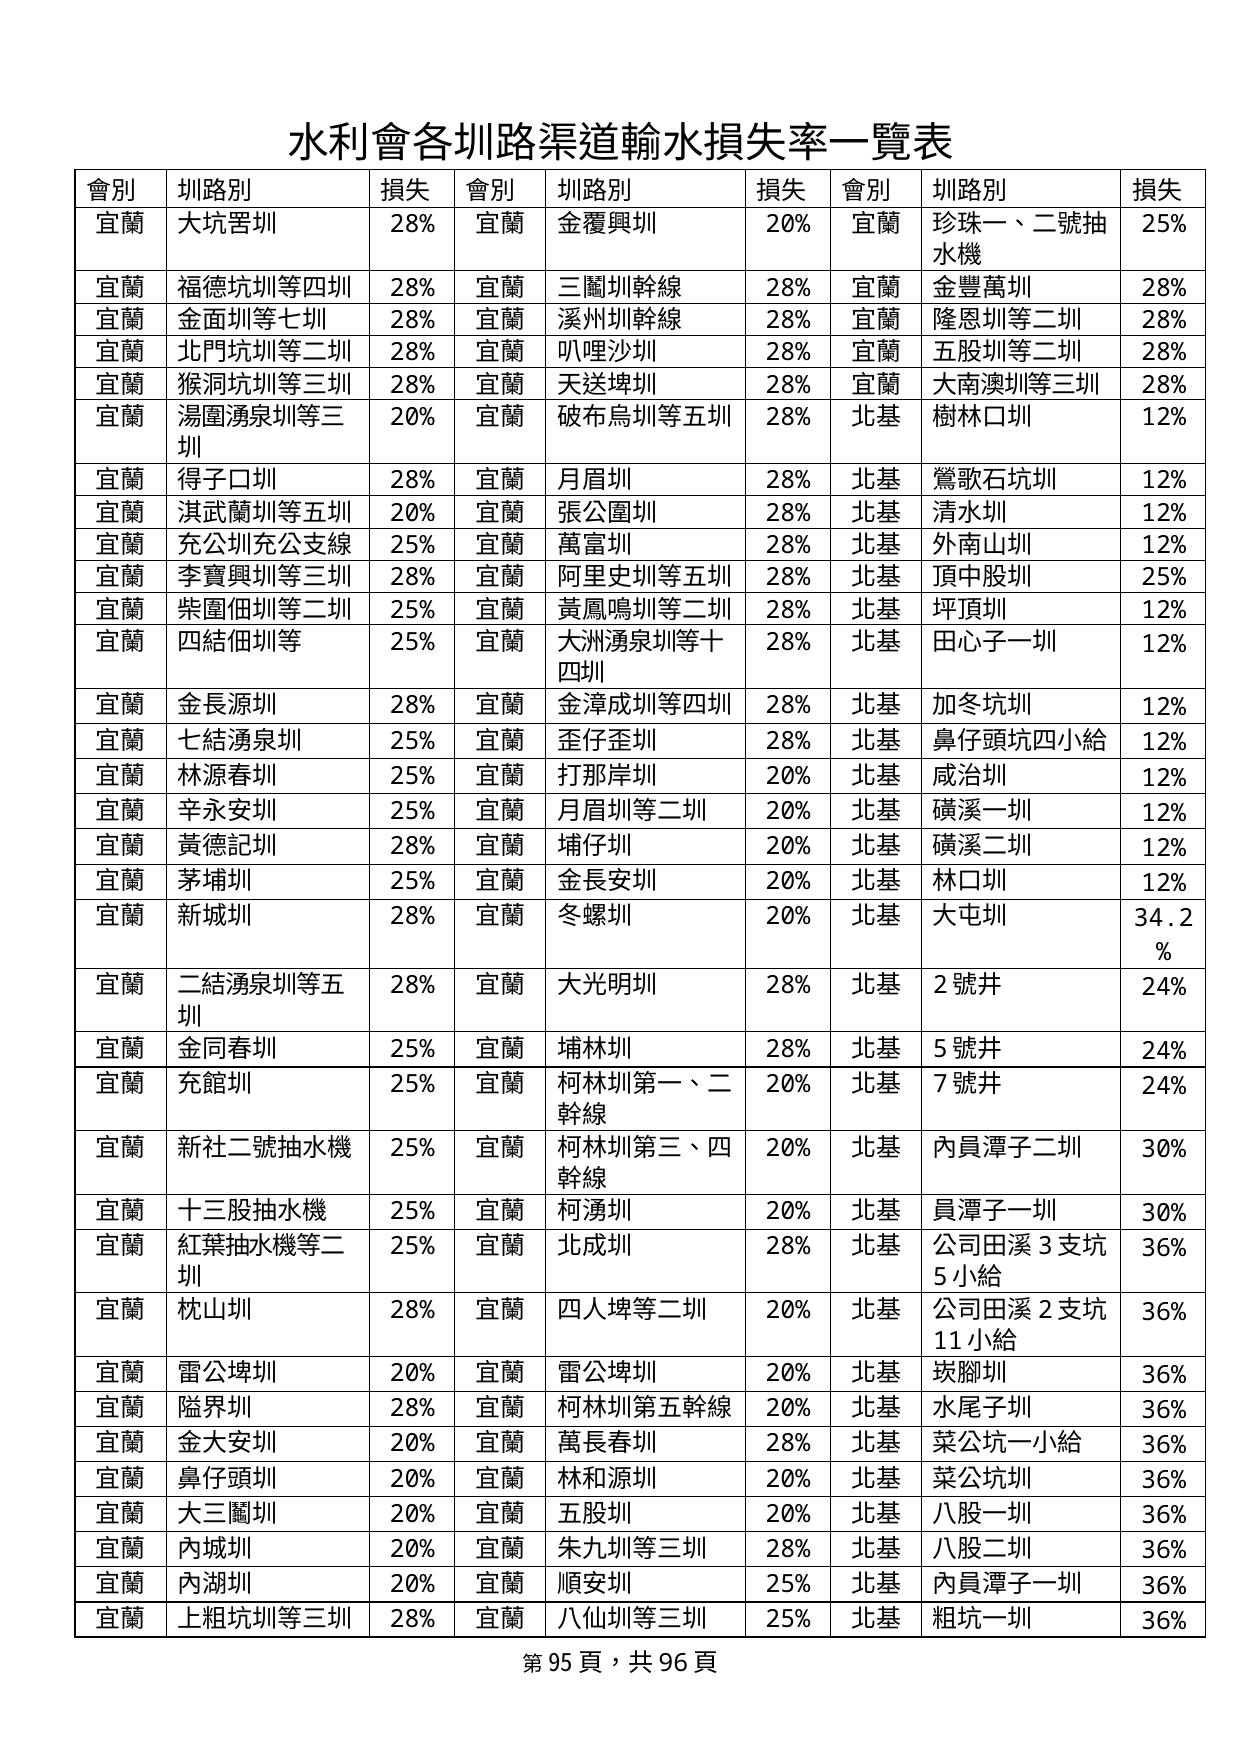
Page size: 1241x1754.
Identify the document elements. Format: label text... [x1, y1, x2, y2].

table_cell 20% [746, 1357, 830, 1391]
table_cell 宜蘭 [455, 1462, 545, 1496]
table_cell 宜蘭 [76, 529, 166, 560]
table_cell 林源春圳 [167, 759, 369, 793]
table_cell 25% [370, 865, 454, 898]
table_cell 宜蘭 [76, 829, 166, 863]
table_cell 北成圳 [546, 1230, 745, 1292]
table_cell 20% [746, 208, 830, 270]
table_cell 鼻仔頭圳 [167, 1462, 369, 1496]
table_cell 珍珠一、二號抽水機 [922, 208, 1120, 270]
table_cell 宜蘭 [455, 593, 545, 624]
table_cell 柴圍佃圳等二圳 [167, 593, 369, 624]
table_cell 天送埤圳 [546, 368, 745, 399]
table_cell 28% [1121, 304, 1205, 335]
table_cell 破布烏圳等五圳 [546, 400, 745, 463]
table_cell 宜蘭 [76, 1497, 166, 1531]
table_cell 上粗坑圳等三圳 [167, 1603, 369, 1636]
table_cell 北基 [831, 829, 921, 863]
table_cell 25% [370, 529, 454, 560]
table_cell 北基 [831, 1032, 921, 1066]
table_cell 湯圍湧泉圳等三圳 [167, 400, 369, 463]
table_cell 28% [370, 208, 454, 270]
table_cell 宜蘭 [455, 1357, 545, 1391]
table_cell 大屯圳 [922, 900, 1120, 968]
table_cell 北基 [831, 1131, 921, 1193]
table_cell 坪頂圳 [922, 593, 1120, 624]
table_cell 36% [1121, 1532, 1205, 1566]
table_cell 八股二圳 [922, 1532, 1120, 1566]
table_cell 36% [1121, 1357, 1205, 1391]
table_cell 內員潭子二圳 [922, 1131, 1120, 1193]
table_cell 北基 [831, 1068, 921, 1130]
table_cell 柯林圳第五幹線 [546, 1392, 745, 1426]
table_cell 北基 [831, 1357, 921, 1391]
table_cell 28% [370, 336, 454, 367]
table_cell 宜蘭 [76, 1567, 166, 1601]
table_cell 宜蘭 [455, 400, 545, 463]
table_cell 北基 [831, 464, 921, 495]
table_cell 12% [1121, 529, 1205, 560]
table_cell 36% [1121, 1497, 1205, 1531]
table_cell 宜蘭 [76, 794, 166, 828]
table_header 圳路別 [922, 170, 1120, 207]
table_cell 宜蘭 [76, 1293, 166, 1356]
table_cell 月眉圳 [546, 464, 745, 495]
table_cell 宜蘭 [455, 336, 545, 367]
table_cell 20% [746, 1131, 830, 1193]
table_cell 大光明圳 [546, 969, 745, 1031]
table_cell 宜蘭 [455, 689, 545, 723]
table_cell 36% [1121, 1567, 1205, 1601]
table_cell 宜蘭 [76, 1131, 166, 1193]
table_cell 田心子一圳 [922, 625, 1120, 688]
table_cell 宜蘭 [455, 496, 545, 527]
table_cell 宜蘭 [455, 1131, 545, 1193]
table_cell 大三鬮圳 [167, 1497, 369, 1531]
table_cell 宜蘭 [76, 561, 166, 592]
table_cell 黃鳳鳴圳等二圳 [546, 593, 745, 624]
table_cell 20% [746, 1195, 830, 1228]
table_cell 宜蘭 [76, 1532, 166, 1566]
table_cell 28% [370, 969, 454, 1031]
table_cell 宜蘭 [455, 1293, 545, 1356]
table_cell 四人埤等二圳 [546, 1293, 745, 1356]
table_cell 大坑罟圳 [167, 208, 369, 270]
table_cell 宜蘭 [455, 1392, 545, 1426]
table_cell 黃德記圳 [167, 829, 369, 863]
table_cell 宜蘭 [76, 464, 166, 495]
table_cell 北基 [831, 1293, 921, 1356]
table_cell 外南山圳 [922, 529, 1120, 560]
table_cell 宜蘭 [455, 1032, 545, 1066]
table_cell 20% [370, 1462, 454, 1496]
table_cell 宜蘭 [455, 1427, 545, 1461]
table_cell 宜蘭 [76, 689, 166, 723]
table_cell 20% [746, 865, 830, 898]
table_cell 宜蘭 [76, 969, 166, 1031]
table_cell 北基 [831, 759, 921, 793]
table_cell 清水圳 [922, 496, 1120, 527]
table_cell 宜蘭 [76, 1230, 166, 1292]
table_cell 宜蘭 [455, 865, 545, 898]
table_cell 宜蘭 [76, 496, 166, 527]
table_cell 北基 [831, 1567, 921, 1601]
table_cell 菜公坑圳 [922, 1462, 1120, 1496]
table_cell 20% [370, 1532, 454, 1566]
table_cell 四結佃圳等 [167, 625, 369, 688]
table_cell 宜蘭 [76, 400, 166, 463]
table_cell 28% [746, 496, 830, 527]
table_cell 25% [370, 593, 454, 624]
table_cell 金面圳等七圳 [167, 304, 369, 335]
table_cell 宜蘭 [76, 368, 166, 399]
table_cell 宜蘭 [455, 759, 545, 793]
table_cell 20% [746, 1068, 830, 1130]
table_cell 宜蘭 [76, 1357, 166, 1391]
table_cell 北基 [831, 1462, 921, 1496]
table_cell 萬長春圳 [546, 1427, 745, 1461]
table_cell 宜蘭 [76, 900, 166, 968]
table_cell 加冬坑圳 [922, 689, 1120, 723]
table_cell 宜蘭 [831, 208, 921, 270]
table_cell 宜蘭 [455, 829, 545, 863]
table_cell 12% [1121, 829, 1205, 863]
table_cell 28% [1121, 368, 1205, 399]
table_cell 36% [1121, 1392, 1205, 1426]
table_cell 宜蘭 [76, 1603, 166, 1636]
table_cell 柯林圳第三、四幹線 [546, 1131, 745, 1193]
table_cell 宜蘭 [455, 1195, 545, 1228]
table_cell 34.2% [1121, 900, 1205, 968]
table_cell 辛永安圳 [167, 794, 369, 828]
table_cell 30% [1121, 1131, 1205, 1193]
table_cell 宜蘭 [76, 1427, 166, 1461]
table_cell 20% [746, 829, 830, 863]
table_cell 28% [370, 561, 454, 592]
table_cell 20% [746, 1497, 830, 1531]
table_cell 北基 [831, 1532, 921, 1566]
table_cell 28% [746, 969, 830, 1031]
table_cell 20% [746, 1392, 830, 1426]
table_cell 崁腳圳 [922, 1357, 1120, 1391]
table_cell 25% [370, 1032, 454, 1066]
table_cell 28% [370, 464, 454, 495]
table_cell 金長源圳 [167, 689, 369, 723]
table_header 會別 [455, 170, 545, 207]
table_cell 北基 [831, 1603, 921, 1636]
table_cell 內員潭子一圳 [922, 1567, 1120, 1601]
table_cell 20% [370, 1497, 454, 1531]
table_cell 五股圳等二圳 [922, 336, 1120, 367]
table_cell 充公圳充公支線 [167, 529, 369, 560]
table_cell 隘界圳 [167, 1392, 369, 1426]
table_cell 28% [746, 1427, 830, 1461]
table_cell 28% [370, 368, 454, 399]
table_cell 宜蘭 [455, 1497, 545, 1531]
table_cell 24% [1121, 1032, 1205, 1066]
table_cell 員潭子一圳 [922, 1195, 1120, 1228]
table_cell 宜蘭 [455, 900, 545, 968]
table_cell 北基 [831, 561, 921, 592]
table_cell 宜蘭 [455, 1567, 545, 1601]
table_header 圳路別 [546, 170, 745, 207]
table_cell 金漳成圳等四圳 [546, 689, 745, 723]
table_cell 宜蘭 [76, 1032, 166, 1066]
table_cell 12% [1121, 593, 1205, 624]
table_cell 28% [370, 304, 454, 335]
table_cell 5號井 [922, 1032, 1120, 1066]
table_cell 36% [1121, 1462, 1205, 1496]
table_cell 金豐萬圳 [922, 271, 1120, 302]
table_cell 冬螺圳 [546, 900, 745, 968]
table_cell 張公圍圳 [546, 496, 745, 527]
table_cell 宜蘭 [455, 464, 545, 495]
table_header 損失 [746, 170, 830, 207]
table_cell 28% [746, 400, 830, 463]
table_cell 28% [370, 271, 454, 302]
table_cell 12% [1121, 496, 1205, 527]
table_cell 李寶興圳等三圳 [167, 561, 369, 592]
table_cell 埔仔圳 [546, 829, 745, 863]
table_cell 茅埔圳 [167, 865, 369, 898]
table_cell 十三股抽水機 [167, 1195, 369, 1228]
table_cell 宜蘭 [76, 336, 166, 367]
table_cell 28% [746, 689, 830, 723]
table_header 損失 [1121, 170, 1205, 207]
table_cell 新城圳 [167, 900, 369, 968]
table_cell 25% [370, 724, 454, 758]
table_cell 宜蘭 [76, 1462, 166, 1496]
table_cell 28% [746, 336, 830, 367]
table_cell 雷公埤圳 [546, 1357, 745, 1391]
table_cell 36% [1121, 1603, 1205, 1636]
text 水利會各圳路渠道輸水損失率一覽表 [75, 109, 1165, 169]
table_cell 28% [370, 829, 454, 863]
table_cell 12% [1121, 400, 1205, 463]
table_cell 25% [370, 1131, 454, 1193]
table_cell 宜蘭 [455, 1230, 545, 1292]
table_cell 24% [1121, 1068, 1205, 1130]
table_cell 八股一圳 [922, 1497, 1120, 1531]
table_cell 月眉圳等二圳 [546, 794, 745, 828]
table_cell 枕山圳 [167, 1293, 369, 1356]
table_cell 28% [370, 900, 454, 968]
table_cell 28% [746, 368, 830, 399]
table_cell 28% [370, 1293, 454, 1356]
table_cell 北基 [831, 689, 921, 723]
table_cell 28% [746, 625, 830, 688]
table_cell 金大安圳 [167, 1427, 369, 1461]
table_cell 金長安圳 [546, 865, 745, 898]
table_cell 宜蘭 [455, 208, 545, 270]
table_cell 鼻仔頭坑四小給 [922, 724, 1120, 758]
table_cell 新社二號抽水機 [167, 1131, 369, 1193]
table_cell 30% [1121, 1195, 1205, 1228]
table_cell 北基 [831, 1195, 921, 1228]
table_cell 28% [370, 1603, 454, 1636]
table_cell 磺溪一圳 [922, 794, 1120, 828]
table_cell 歪仔歪圳 [546, 724, 745, 758]
table_cell 28% [1121, 336, 1205, 367]
table_cell 宜蘭 [455, 1603, 545, 1636]
table_cell 宜蘭 [455, 794, 545, 828]
table_cell 宜蘭 [455, 561, 545, 592]
table_cell 宜蘭 [455, 1532, 545, 1566]
table_cell 宜蘭 [76, 304, 166, 335]
table_cell 宜蘭 [455, 1068, 545, 1130]
table_cell 埔林圳 [546, 1032, 745, 1066]
table_cell 12% [1121, 689, 1205, 723]
table_cell 28% [746, 561, 830, 592]
table_cell 朱九圳等三圳 [546, 1532, 745, 1566]
table_cell 28% [746, 271, 830, 302]
table_cell 宜蘭 [76, 271, 166, 302]
table_cell 宜蘭 [76, 865, 166, 898]
table_cell 20% [746, 1462, 830, 1496]
table_cell 隆恩圳等二圳 [922, 304, 1120, 335]
table_cell 宜蘭 [76, 1068, 166, 1130]
table_cell 36% [1121, 1230, 1205, 1292]
table_cell 北基 [831, 400, 921, 463]
table_cell 28% [746, 1532, 830, 1566]
table_cell 20% [370, 1567, 454, 1601]
table_cell 內城圳 [167, 1532, 369, 1566]
table_cell 北基 [831, 865, 921, 898]
table_cell 得子口圳 [167, 464, 369, 495]
table_cell 宜蘭 [76, 1195, 166, 1228]
table_cell 北基 [831, 724, 921, 758]
table_cell 28% [746, 304, 830, 335]
table_cell 20% [746, 1293, 830, 1356]
table_cell 宜蘭 [455, 625, 545, 688]
table_cell 北基 [831, 1230, 921, 1292]
table_header 會別 [76, 170, 166, 207]
table_cell 宜蘭 [831, 368, 921, 399]
table_cell 28% [746, 724, 830, 758]
table_cell 金覆興圳 [546, 208, 745, 270]
table_cell 北基 [831, 1392, 921, 1426]
table_cell 柯林圳第一、二幹線 [546, 1068, 745, 1130]
table_cell 宜蘭 [831, 304, 921, 335]
table_cell 頂中股圳 [922, 561, 1120, 592]
table_cell 林口圳 [922, 865, 1120, 898]
table_cell 28% [746, 593, 830, 624]
table_cell 宜蘭 [455, 529, 545, 560]
table_cell 20% [746, 759, 830, 793]
table_cell 宜蘭 [455, 271, 545, 302]
table_cell 7號井 [922, 1068, 1120, 1130]
table_cell 阿里史圳等五圳 [546, 561, 745, 592]
table_cell 25% [746, 1603, 830, 1636]
table_cell 25% [370, 759, 454, 793]
table_cell 北門坑圳等二圳 [167, 336, 369, 367]
table_cell 宜蘭 [831, 271, 921, 302]
table_cell 28% [746, 529, 830, 560]
table_cell 28% [746, 1230, 830, 1292]
table_cell 北基 [831, 1427, 921, 1461]
table_cell 12% [1121, 759, 1205, 793]
table_cell 24% [1121, 969, 1205, 1031]
table_cell 北基 [831, 593, 921, 624]
table_cell 宜蘭 [76, 625, 166, 688]
table_cell 順安圳 [546, 1567, 745, 1601]
table_cell 三鬮圳幹線 [546, 271, 745, 302]
table_cell 20% [370, 496, 454, 527]
table_cell 20% [370, 1427, 454, 1461]
table_cell 宜蘭 [76, 759, 166, 793]
table_cell 咸治圳 [922, 759, 1120, 793]
table_header 損失 [370, 170, 454, 207]
table_cell 七結湧泉圳 [167, 724, 369, 758]
table_cell 內湖圳 [167, 1567, 369, 1601]
table_cell 25% [370, 794, 454, 828]
table_cell 北基 [831, 900, 921, 968]
table_cell 25% [370, 1195, 454, 1228]
table_cell 2號井 [922, 969, 1120, 1031]
table_cell 25% [1121, 561, 1205, 592]
table_cell 大南澳圳等三圳 [922, 368, 1120, 399]
table_cell 12% [1121, 464, 1205, 495]
table_cell 萬富圳 [546, 529, 745, 560]
table_header 圳路別 [167, 170, 369, 207]
table_cell 20% [746, 900, 830, 968]
table_cell 25% [370, 625, 454, 688]
table_cell 宜蘭 [455, 724, 545, 758]
table_cell 宜蘭 [76, 724, 166, 758]
table_cell 鶯歌石坑圳 [922, 464, 1120, 495]
table_cell 公司田溪2支坑11小給 [922, 1293, 1120, 1356]
table_cell 溪州圳幹線 [546, 304, 745, 335]
table_cell 28% [370, 689, 454, 723]
table_cell 北基 [831, 496, 921, 527]
table_cell 36% [1121, 1293, 1205, 1356]
table_cell 柯湧圳 [546, 1195, 745, 1228]
table_cell 宜蘭 [455, 304, 545, 335]
table_cell 金同春圳 [167, 1032, 369, 1066]
table_cell 北基 [831, 529, 921, 560]
table_cell 宜蘭 [76, 1392, 166, 1426]
table_cell 25% [370, 1068, 454, 1130]
table_cell 宜蘭 [76, 208, 166, 270]
table_cell 36% [1121, 1427, 1205, 1461]
table_cell 公司田溪3支坑5小給 [922, 1230, 1120, 1292]
table_cell 福德坑圳等四圳 [167, 271, 369, 302]
table_cell 宜蘭 [455, 969, 545, 1031]
table_cell 25% [746, 1567, 830, 1601]
table_cell 20% [746, 794, 830, 828]
table_cell 25% [370, 1230, 454, 1292]
table_cell 北基 [831, 794, 921, 828]
table_cell 樹林口圳 [922, 400, 1120, 463]
table_cell 五股圳 [546, 1497, 745, 1531]
table_cell 25% [1121, 208, 1205, 270]
table_cell 宜蘭 [76, 593, 166, 624]
table_cell 宜蘭 [455, 368, 545, 399]
table_cell 大洲湧泉圳等十四圳 [546, 625, 745, 688]
table_cell 粗坑一圳 [922, 1603, 1120, 1636]
table_cell 12% [1121, 625, 1205, 688]
table_cell 28% [746, 1032, 830, 1066]
table_header 會別 [831, 170, 921, 207]
table_cell 北基 [831, 625, 921, 688]
table_cell 宜蘭 [831, 336, 921, 367]
table_cell 28% [370, 1392, 454, 1426]
table_cell 八仙圳等三圳 [546, 1603, 745, 1636]
table_cell 紅葉抽水機等二圳 [167, 1230, 369, 1292]
table_cell 林和源圳 [546, 1462, 745, 1496]
table_cell 12% [1121, 794, 1205, 828]
table_cell 充館圳 [167, 1068, 369, 1130]
table_cell 28% [1121, 271, 1205, 302]
table_cell 二結湧泉圳等五圳 [167, 969, 369, 1031]
table_cell 打那岸圳 [546, 759, 745, 793]
table_cell 淇武蘭圳等五圳 [167, 496, 369, 527]
table_cell 菜公坑一小給 [922, 1427, 1120, 1461]
table_cell 28% [746, 464, 830, 495]
table_cell 水尾子圳 [922, 1392, 1120, 1426]
table_cell 12% [1121, 724, 1205, 758]
table_cell 北基 [831, 1497, 921, 1531]
table_cell 北基 [831, 969, 921, 1031]
table_cell 20% [370, 400, 454, 463]
table_cell 20% [370, 1357, 454, 1391]
table_cell 磺溪二圳 [922, 829, 1120, 863]
table_cell 猴洞坑圳等三圳 [167, 368, 369, 399]
table_cell 12% [1121, 865, 1205, 898]
table_cell 叭哩沙圳 [546, 336, 745, 367]
table_cell 雷公埤圳 [167, 1357, 369, 1391]
